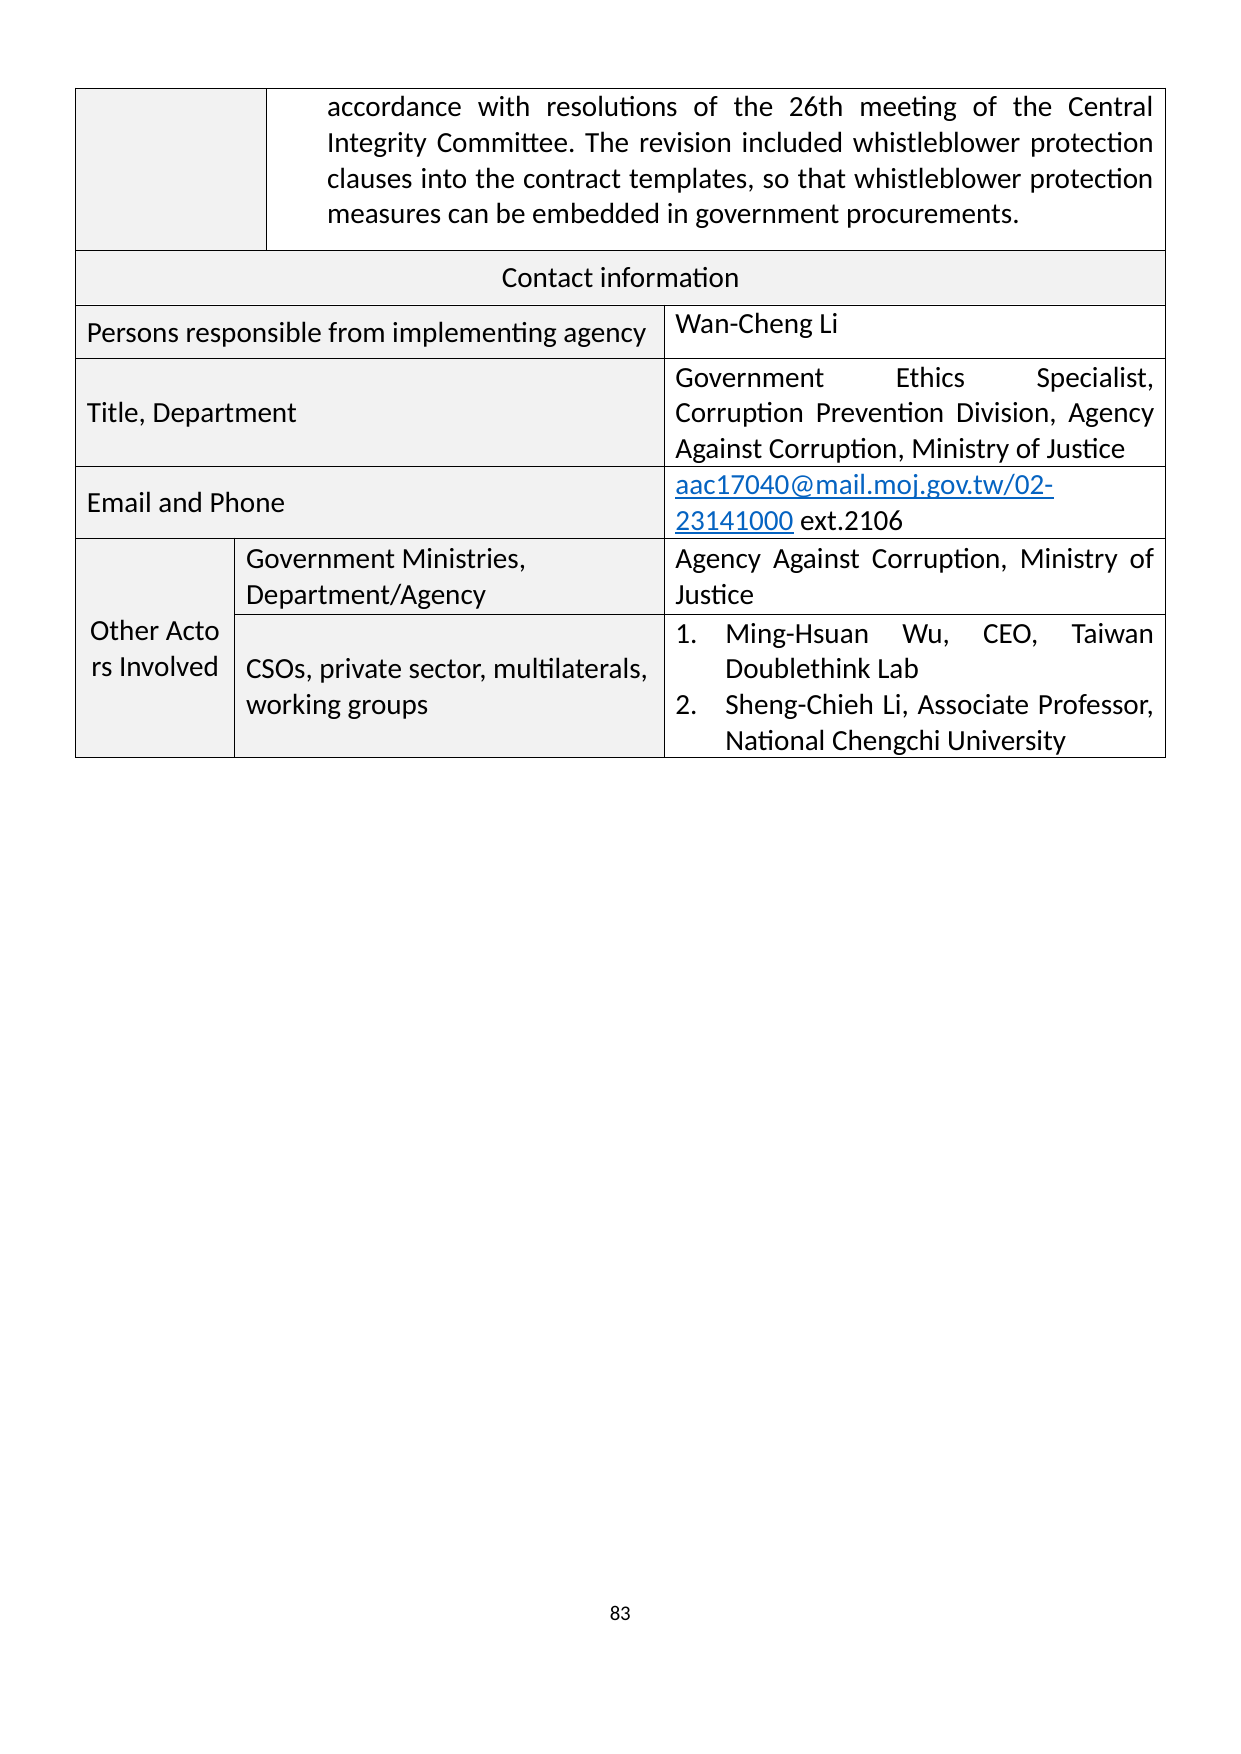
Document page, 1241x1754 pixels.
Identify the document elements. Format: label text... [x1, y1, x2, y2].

table_cell Ming-Hsuan Wu, CEO, Taiwan Doublethink Lab Sheng-Chieh Li, Associate Professor, National Chengchi University [665, 615, 1165, 757]
table_cell CSOs, private sector, multilaterals, working groups [235, 615, 664, 757]
table_cell Email and Phone [76, 467, 664, 538]
table_cell Other Actors Involved [76, 539, 234, 757]
table_cell Title, Department [76, 359, 664, 466]
table_cell aac17040@mail.moj.gov.tw/02-23141000 ext.2106 [665, 467, 1165, 538]
table_cell Government Ethics Specialist, Corruption Prevention Division, Agency Against Corruption, Ministry of Justice [665, 359, 1165, 466]
table_cell Contact information [76, 251, 1165, 304]
table_cell accordance with resolutions of the 26th meeting of the Central Integrity Committee. The revision included whistleblower protection clauses into the contract templates, so that whistleblower protection measures can be embedded in government procurements. [267, 89, 1165, 250]
table_cell Wan-Cheng Li [665, 306, 1165, 358]
table_cell Agency Against Corruption, Ministry of Justice [665, 539, 1165, 614]
table_cell Persons responsible from implementing agency [76, 306, 664, 358]
table_cell Government Ministries, Department/Agency [235, 539, 664, 614]
table_cell [76, 89, 266, 250]
